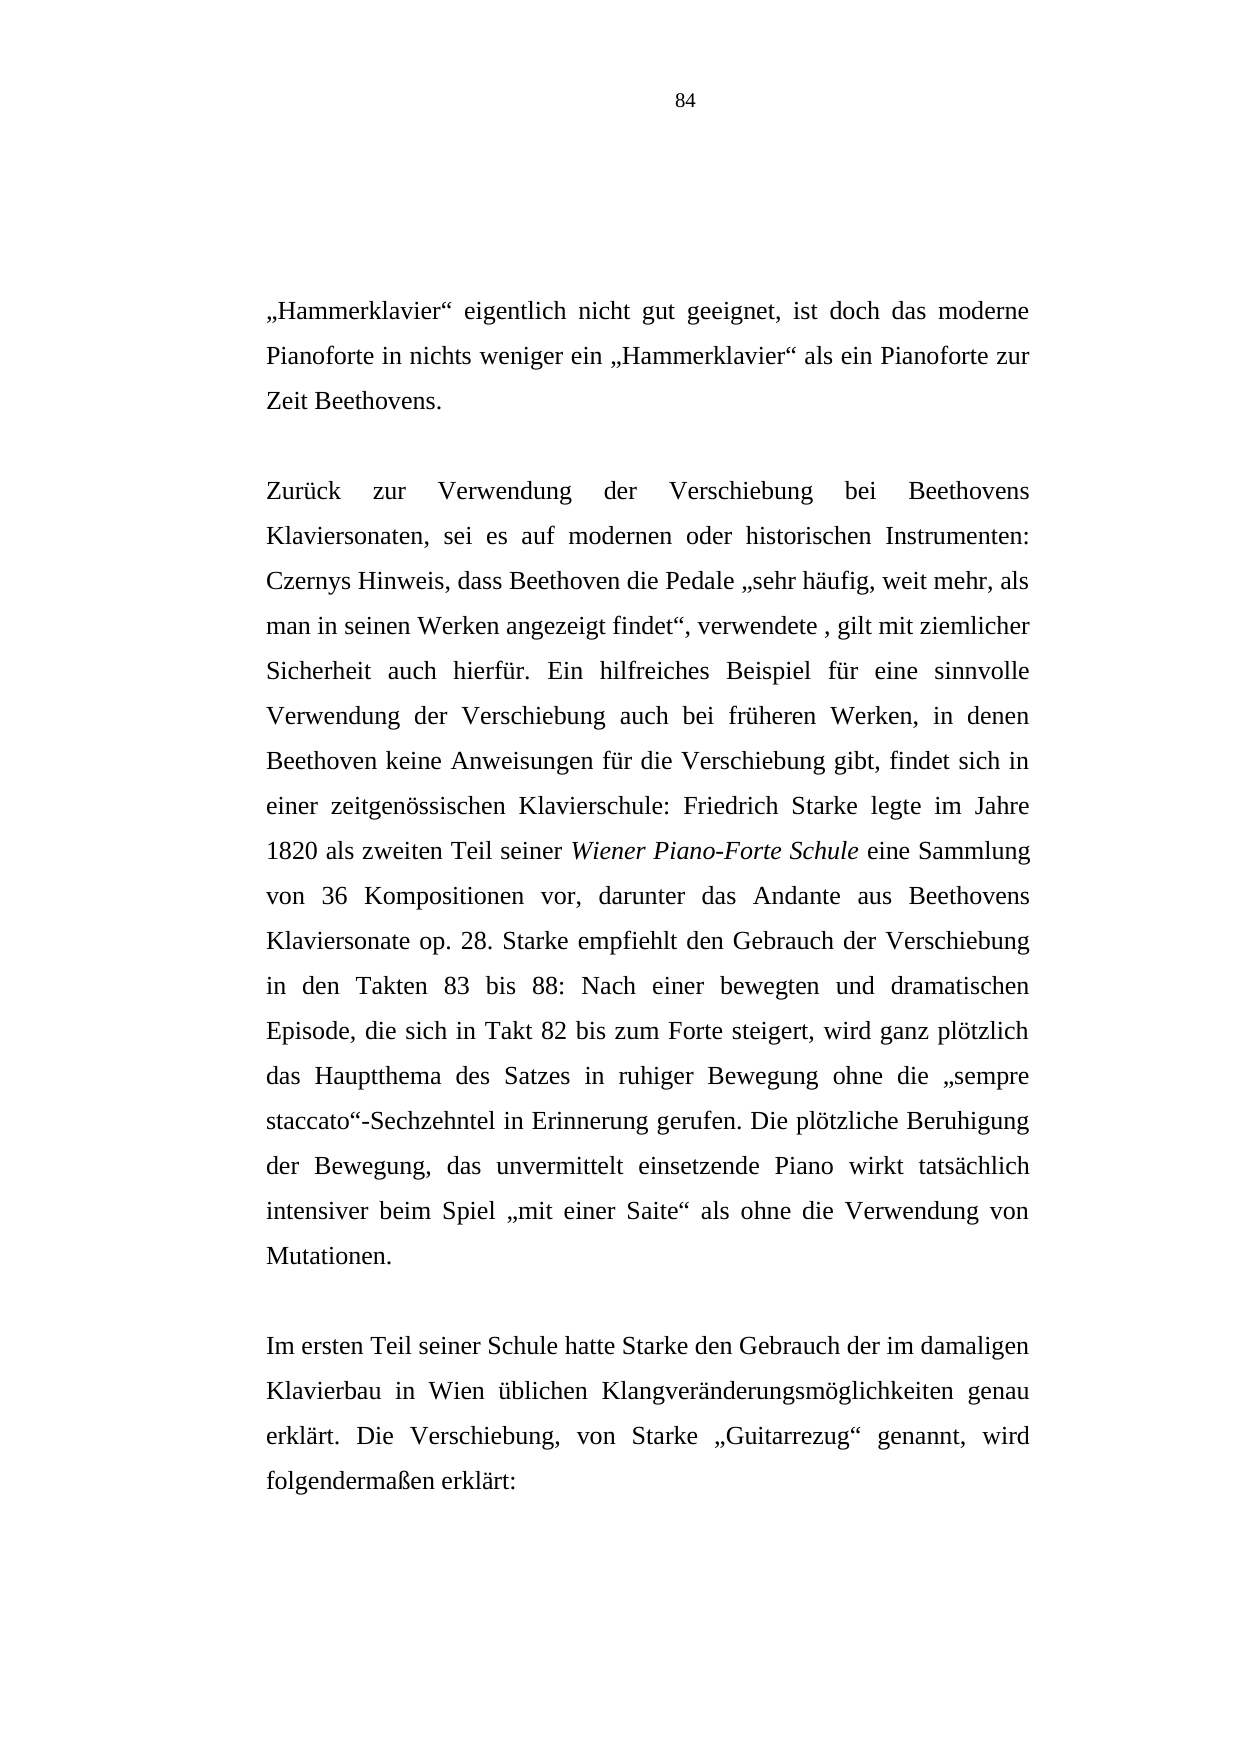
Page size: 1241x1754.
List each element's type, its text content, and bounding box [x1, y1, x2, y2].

text Im ersten Teil seiner Schule hatte Starke den Gebrauch der im damaligen Klavierbau in Wien üblichen Klangveränderungsmöglichkeiten genau erklärt. Die Verschiebung, von Starke „Guitarrezug“ genannt, wird folgendermaßen erklärt: [266, 1330, 1031, 1495]
text „Hammerklavier“ eigentlich nicht gut geeignet, ist doch das moderne Pianoforte in nichts weniger ein „Hammerklavier“ als ein Pianoforte zur Zeit Beethovens. [266, 295, 1031, 415]
text Zurück zur Verwendung der Verschiebung bei Beethovens Klaviersonaten, sei es auf modernen oder historischen Instrumenten: Czernys Hinweis, dass Beethoven die Pedale „sehr häufig, weit mehr, als man in seinen Werken angezeigt findet“, verwendete , gilt mit ziemlicher Sicherheit auch hierfür. Ein hilfreiches Beispiel für eine sinnvolle Verwendung der Verschiebung auch bei früheren Werken, in denen Beethoven keine Anweisungen für die Verschiebung gibt, findet sich in einer zeitgenössischen Klavierschule: Friedrich Starke legte im Jahre 1820 als zweiten Teil seiner Wiener Piano-Forte Schule eine Sammlung von 36 Kompositionen vor, darunter das Andante aus Beethovens Klaviersonate op. 28. Starke empfiehlt den Gebrauch der Verschiebung in den Takten 83 bis 88: Nach einer bewegten und dramatischen Episode, die sich in Takt 82 bis zum Forte steigert, wird ganz plötzlich das Hauptthema des Satzes in ruhiger Bewegung ohne die „sempre staccato“-Sechzehntel in Erinnerung gerufen. Die plötzliche Beruhigung der Bewegung, das unvermittelt einsetzende Piano wirkt tatsächlich intensiver beim Spiel „mit einer Saite“ als ohne die Verwendung von Mutationen. [266, 475, 1031, 1270]
